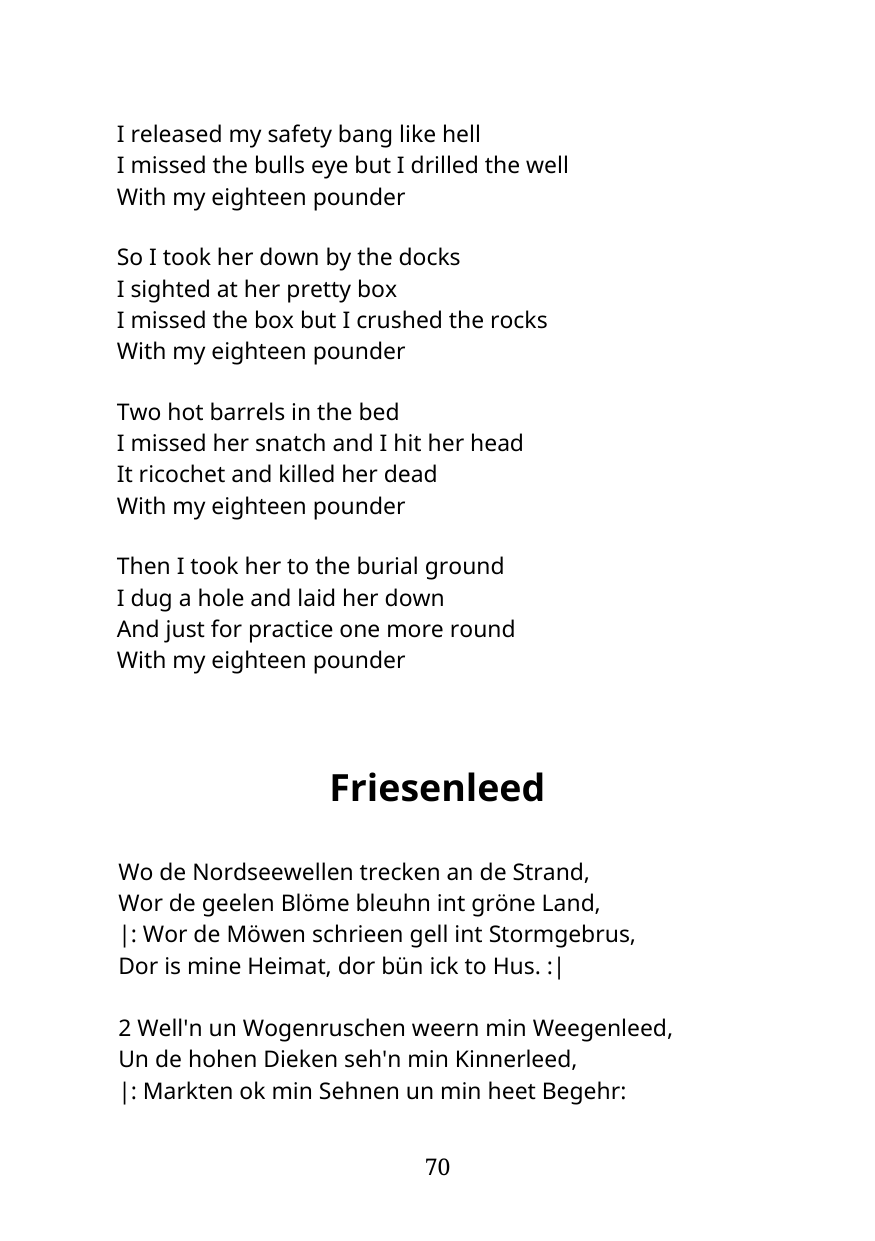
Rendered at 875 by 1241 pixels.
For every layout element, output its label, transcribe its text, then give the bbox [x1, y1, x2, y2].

text Wo de Nordseewellen trecken an de Strand, [118, 856, 756, 887]
text Dor is mine Heimat, dor bün ick to Hus. :| [118, 949, 756, 981]
text So I took her down by the docks I sighted at her pretty box I missed the box but I crushed the rocks With my eighteen pounder [117, 241, 698, 366]
text |: Wor de Möwen schrieen gell int Stormgebrus, [118, 918, 756, 949]
text |: Markten ok min Sehnen un min heet Begehr: [118, 1074, 756, 1106]
subtitle Friesenleed [118, 761, 756, 812]
text Then I took her to the burial ground I dug a hole and laid her down And just for practice one more round With my eighteen pounder [117, 550, 698, 675]
text Wor de geelen Blöme bleuhn int gröne Land, [118, 887, 756, 918]
text Un de hohen Dieken seh'n min Kinnerleed, [118, 1043, 756, 1074]
text I released my safety bang like hell I missed the bulls eye but I drilled the well With my eighteen pounder [117, 118, 698, 212]
text 2 Well'n un Wogenruschen weern min Weegenleed, [118, 1012, 756, 1043]
text Two hot barrels in the bed I missed her snatch and I hit her head It ricochet and killed her dead With my eighteen pounder [117, 396, 698, 521]
